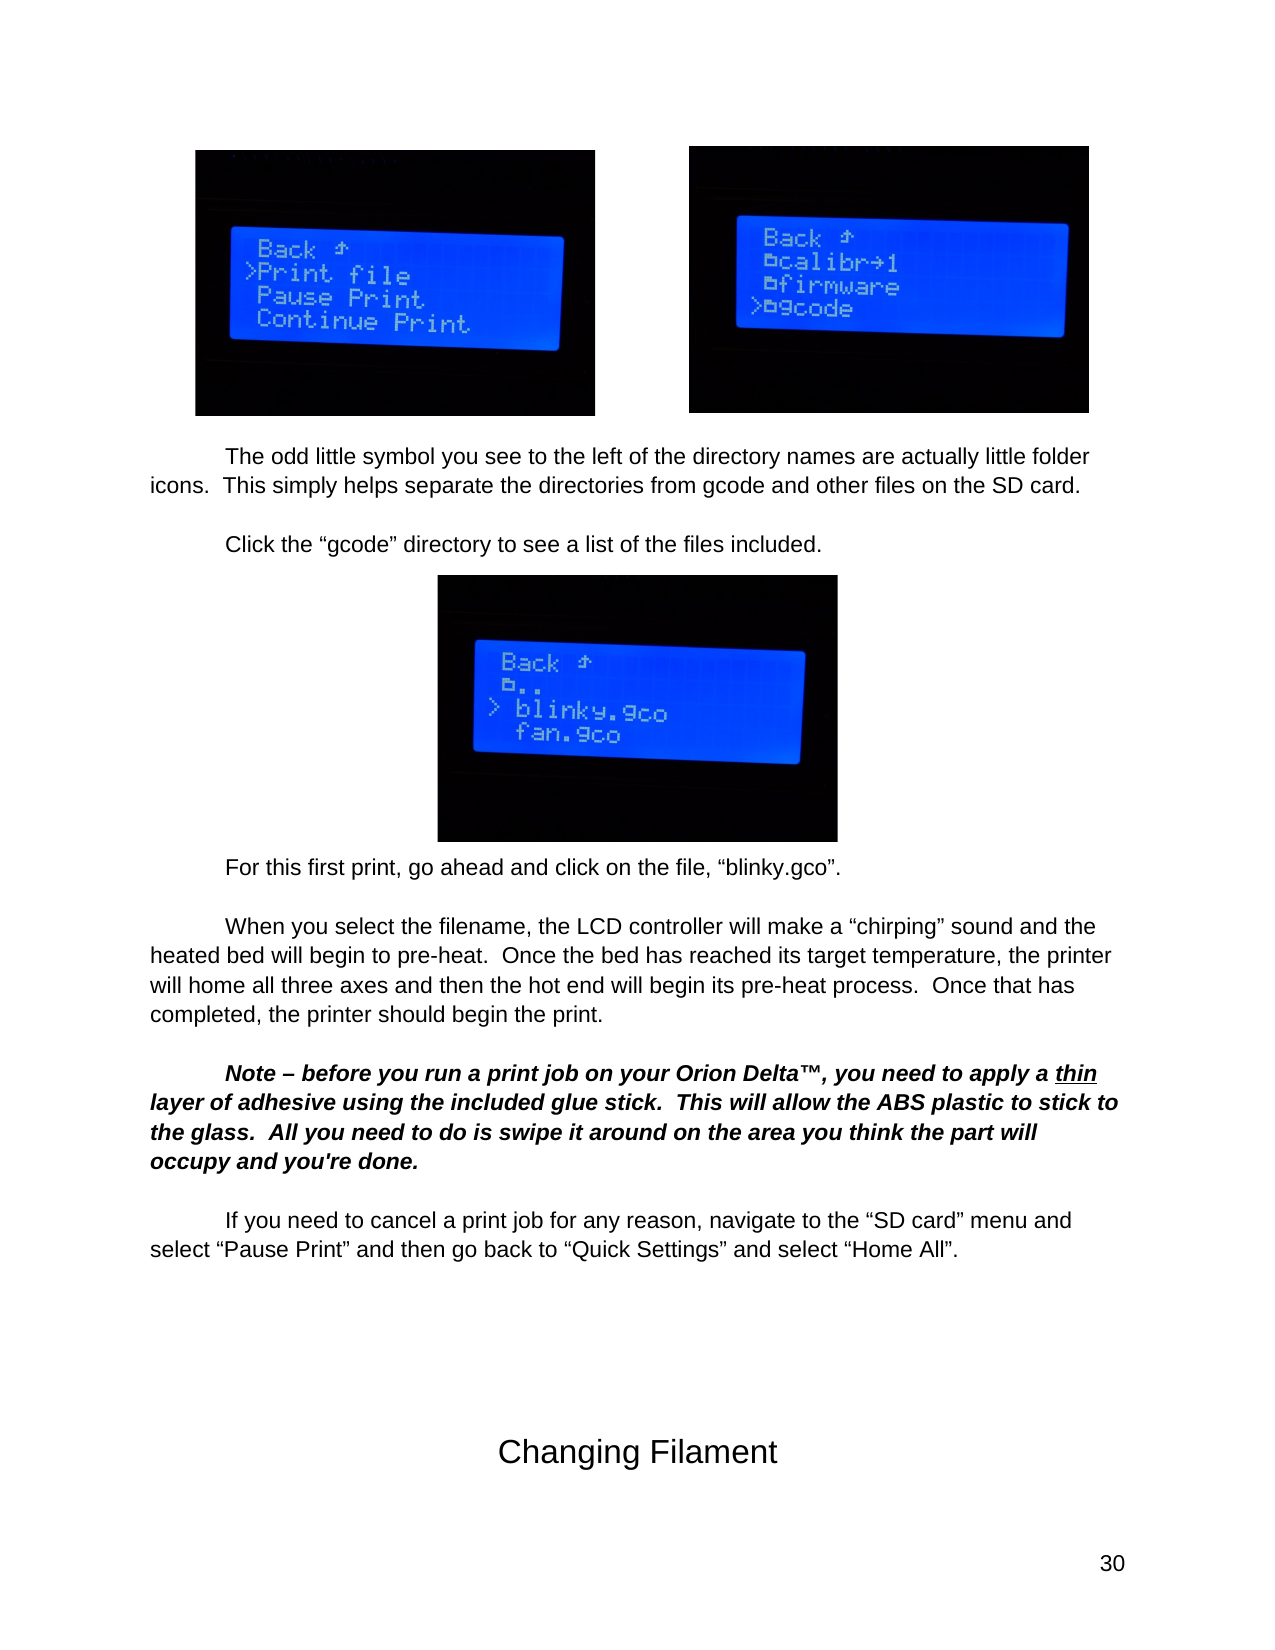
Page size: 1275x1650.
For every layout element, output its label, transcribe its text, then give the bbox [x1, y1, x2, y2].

text If you need to cancel a print job for any reason, navigate to the “SD card” menu and select “Pause Print” and then go back to “Quick Settings” and select “Home All”. [150, 1207, 1125, 1262]
text Note – before you run a print job on your Orion Delta™, you need to apply a thin layer of adhesive using the included glue stick. This will allow the ABS plastic to stick to the glass. All you need to do is swipe it around on the area you think the part will occupy and you're done. [150, 1061, 1125, 1174]
text For this first print, go ahead and click on the file, “blinky.gco”. [150, 855, 1125, 881]
text The odd little symbol you see to the left of the directory names are actually little folder icons. This simply helps separate the directories from gcode and other files on the SD card. [150, 444, 1125, 499]
text Click the “gcode” directory to see a list of the files included. [150, 532, 1125, 557]
subtitle Changing Filament [150, 1433, 1125, 1470]
picture [437, 575, 838, 842]
text When you select the filename, the LCD controller will make a “chirping” sound and the heated bed will begin to pre-heat. Once the bed has reached its target temperature, the printer will home all three axes and then the hot end will begin its pre-heat process. Once that has completed, the printer should begin the print. [150, 914, 1125, 1027]
picture [195, 150, 596, 416]
picture [689, 146, 1089, 413]
